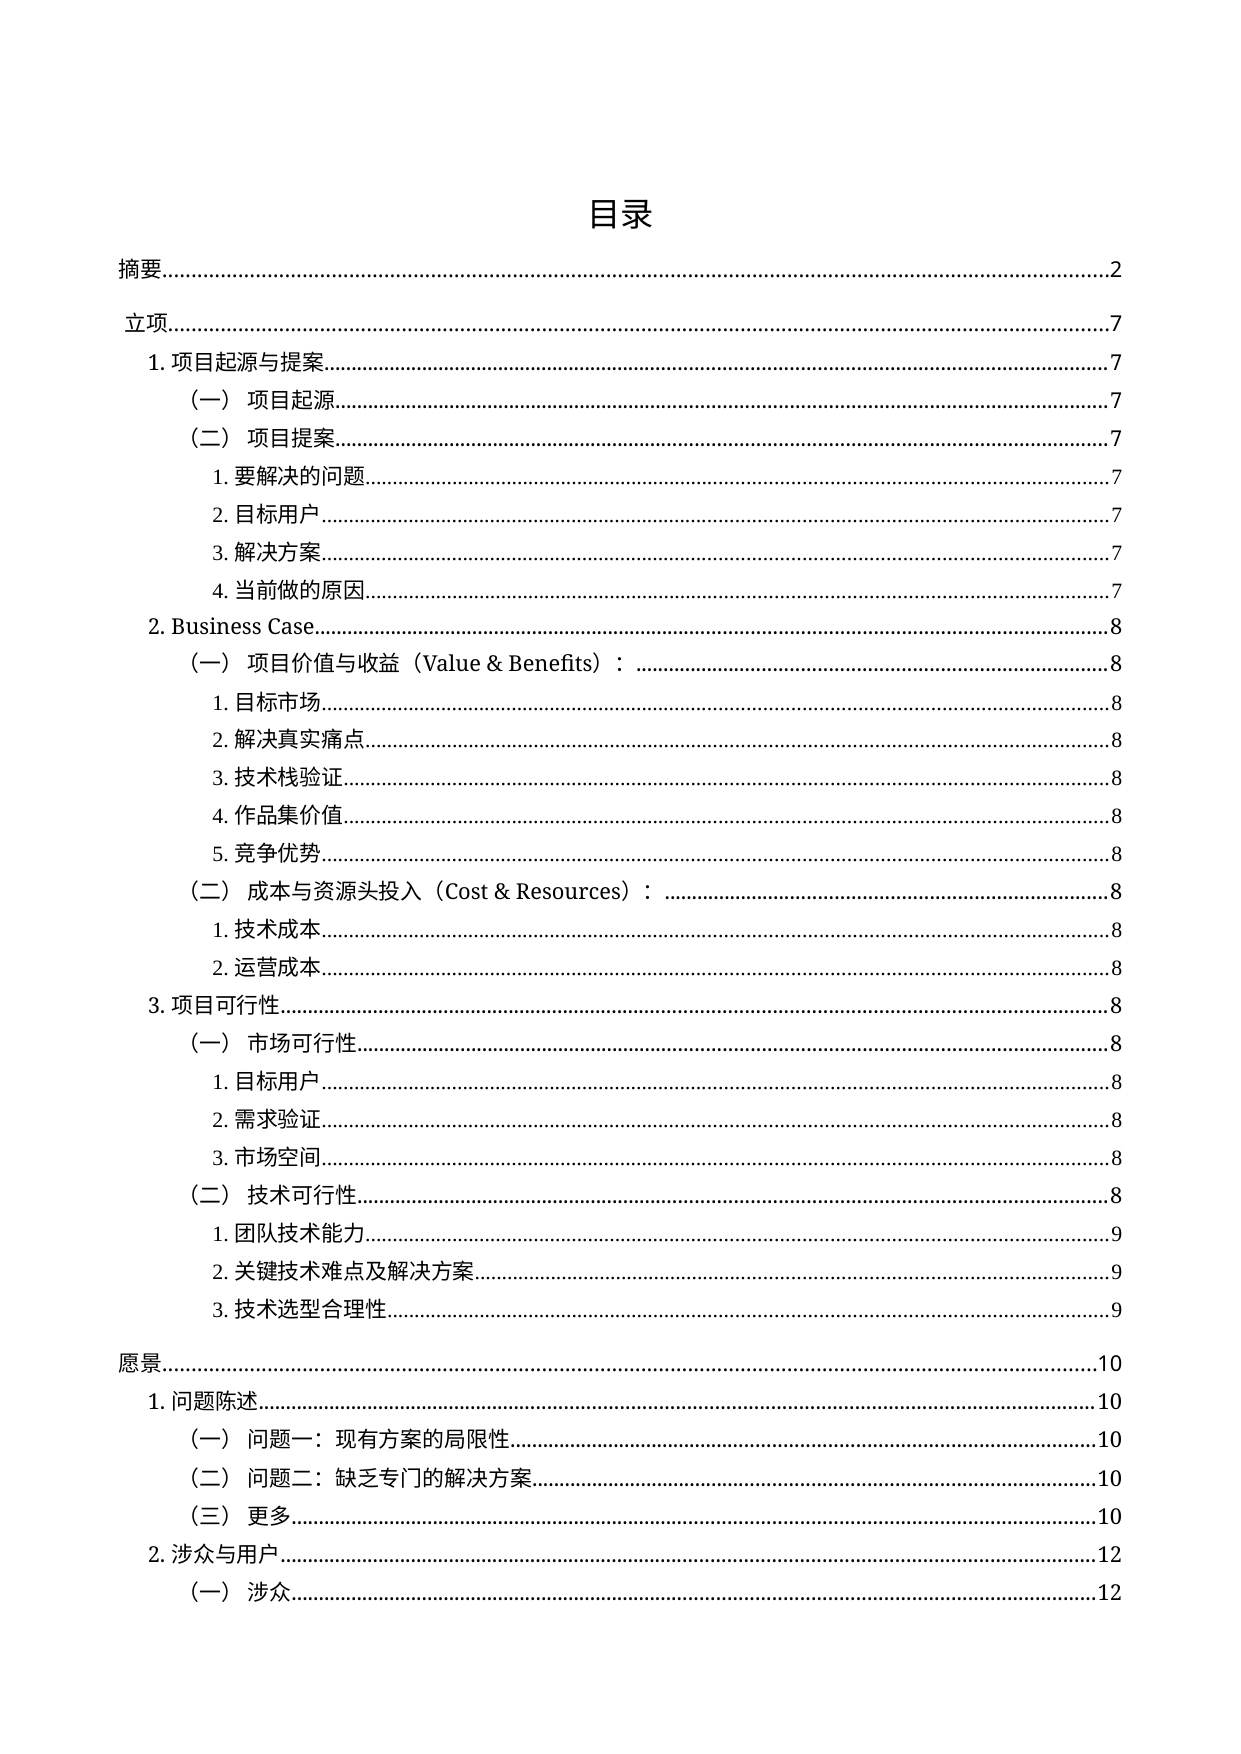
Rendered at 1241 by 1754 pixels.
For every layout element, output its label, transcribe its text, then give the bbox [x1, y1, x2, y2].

text 2. 解决真实痛点 8 [207, 722, 1122, 754]
text 1. 项目起源与提案 7 [148, 344, 1122, 376]
text 2. 目标用户 7 [207, 497, 1122, 528]
text 摘要 2 [118, 252, 1122, 284]
text 2. 关键技术难点及解决方案 9 [207, 1254, 1122, 1286]
text 3. 解决方案 7 [207, 535, 1122, 566]
text （一） 问题一：现有方案的局限性 10 [177, 1422, 1122, 1454]
text 3. 技术栈验证 8 [207, 760, 1122, 792]
text （二） 成本与资源头投入（Cost & Resources）： 8 [177, 874, 1122, 906]
text （二） 技术可行性 8 [177, 1178, 1122, 1210]
subtitle 目录 [118, 188, 1122, 236]
text 3. 市场空间 8 [207, 1140, 1122, 1172]
text （一） 涉众 12 [177, 1575, 1122, 1607]
text 立项 7 [118, 306, 1122, 338]
text （一） 项目价值与收益（Value & Benefits）： 8 [177, 646, 1122, 678]
text 3. 项目可行性 8 [148, 988, 1122, 1020]
text 2. Business Case 8 [148, 611, 1122, 640]
text 1. 团队技术能力 9 [207, 1216, 1122, 1248]
text 1. 目标市场 8 [207, 684, 1122, 716]
text 愿景 10 [118, 1346, 1122, 1378]
text （一） 市场可行性 8 [177, 1026, 1122, 1058]
text （二） 问题二：缺乏专门的解决方案 10 [177, 1461, 1122, 1492]
text 1. 目标用户 8 [207, 1064, 1122, 1096]
text （二） 项目提案 7 [177, 421, 1122, 453]
text 1. 技术成本 8 [207, 912, 1122, 944]
text 1. 问题陈述 10 [148, 1384, 1122, 1416]
text 4. 作品集价值 8 [207, 798, 1122, 830]
text 1. 要解决的问题 7 [207, 459, 1122, 491]
text （三） 更多 10 [177, 1499, 1122, 1530]
text 2. 涉众与用户 12 [148, 1537, 1122, 1568]
text 2. 需求验证 8 [207, 1102, 1122, 1134]
text 3. 技术选型合理性 9 [207, 1292, 1122, 1324]
text 2. 运营成本 8 [207, 950, 1122, 982]
text 4. 当前做的原因 7 [207, 573, 1122, 604]
text （一） 项目起源 7 [177, 383, 1122, 414]
text 5. 竞争优势 8 [207, 836, 1122, 868]
